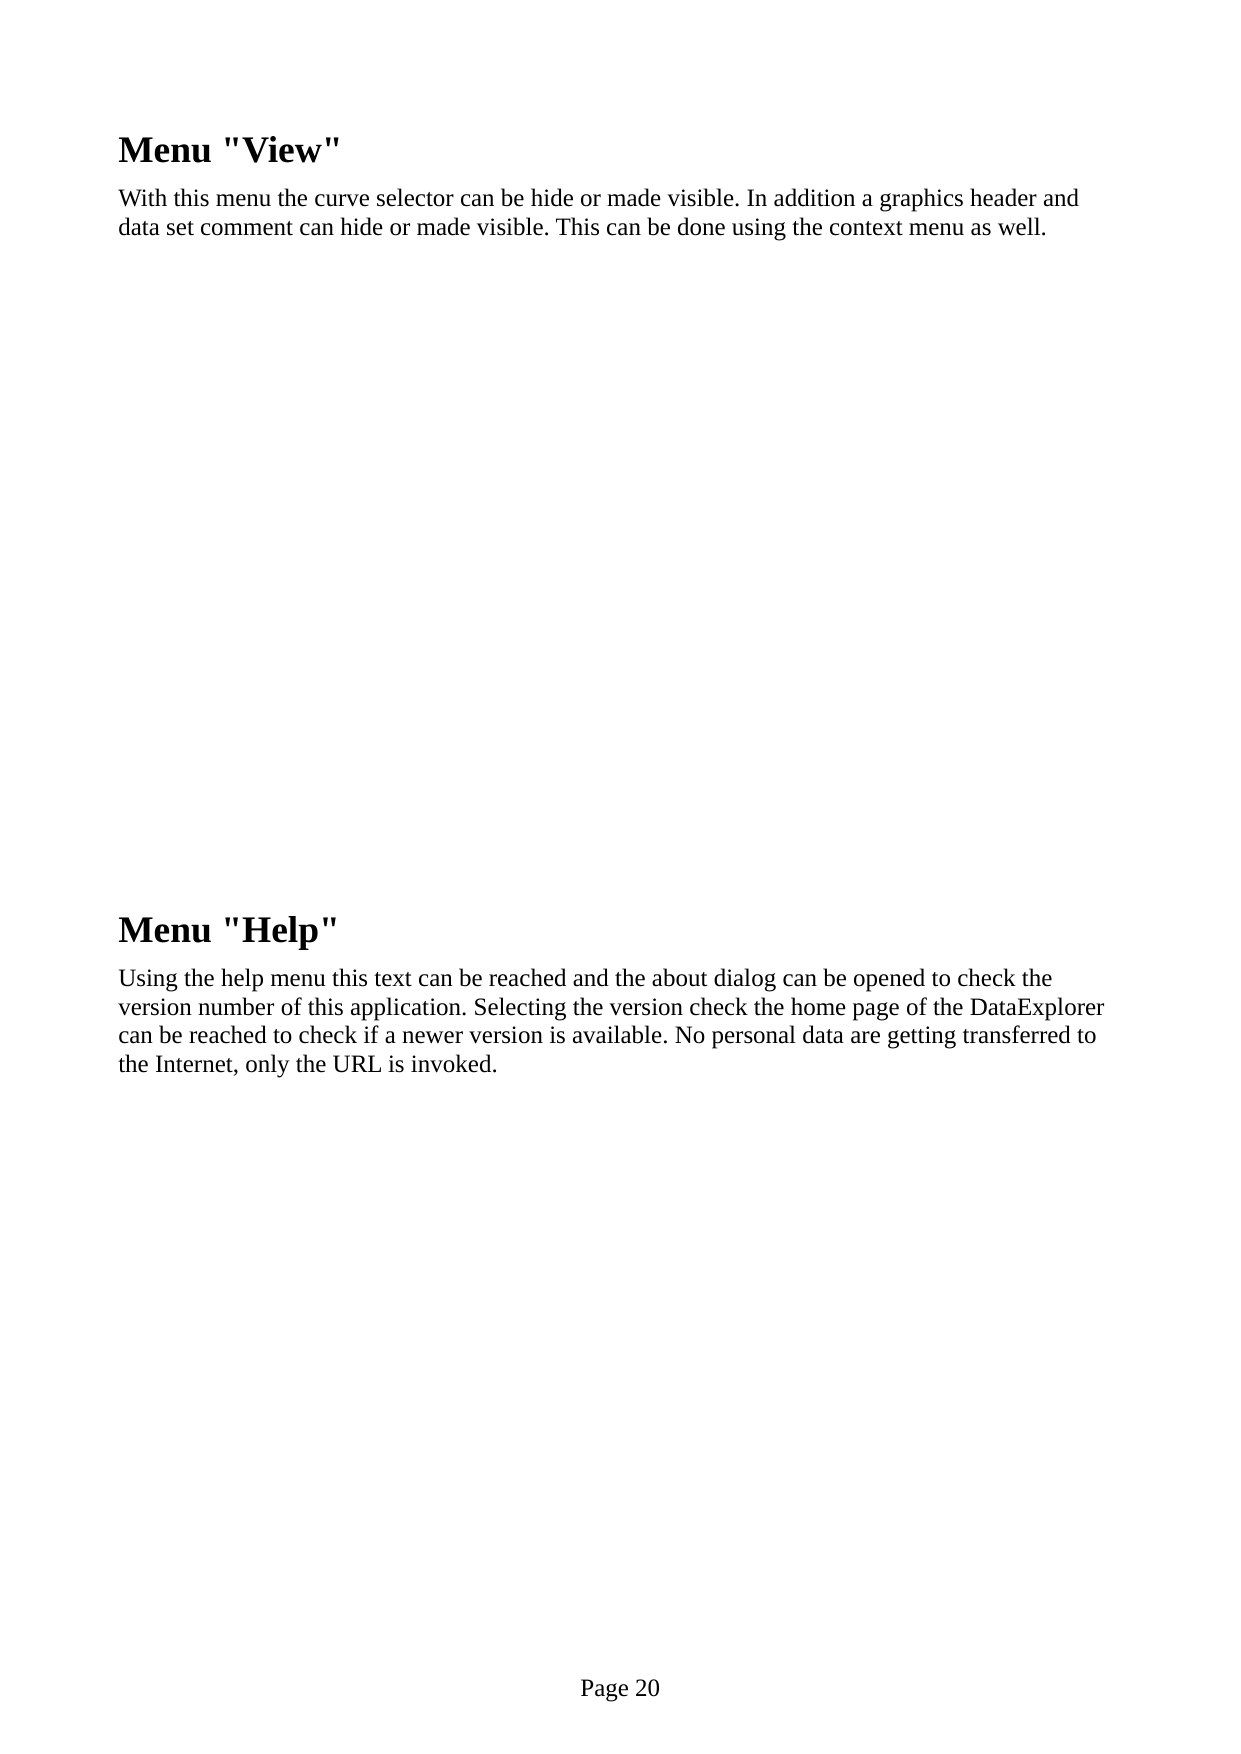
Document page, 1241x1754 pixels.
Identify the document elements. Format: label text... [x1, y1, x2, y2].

text Using the help menu this text can be reached and the about dialog can be opened to check the version number of this application. Selecting the version check the home page of the DataExplorer can be reached to check if a newer version is available. No personal data are getting transferred to the Internet, only the URL is invoked. [118, 963, 1122, 1078]
subtitle Menu "View" [118, 127, 1122, 170]
text With this menu the curve selector can be hide or made visible. In addition a graphics header and data set comment can hide or made visible. This can be done using the context menu as well. [118, 183, 1122, 240]
subtitle Menu "Help" [118, 907, 1122, 951]
